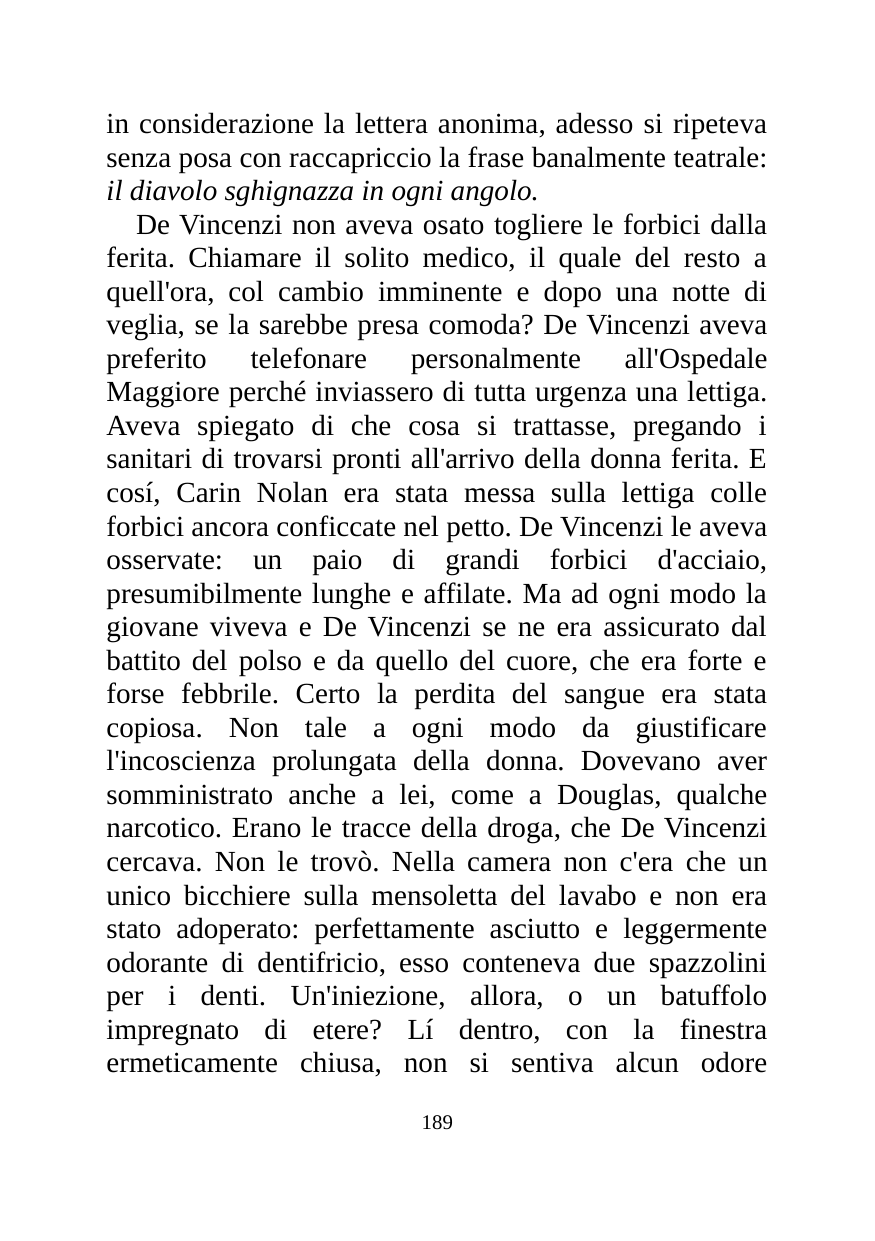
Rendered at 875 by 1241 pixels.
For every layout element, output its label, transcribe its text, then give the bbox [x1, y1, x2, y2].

text De Vincenzi non aveva osato togliere le forbici dalla ferita. Chiamare il solito medico, il quale del resto a quell'ora, col cambio imminente e dopo una notte di veglia, se la sarebbe presa comoda? De Vincenzi aveva preferito telefonare personalmente all'Ospedale Maggiore perché inviassero di tutta urgenza una lettiga. Aveva spiegato di che cosa si trattasse, pregando i sanitari di trovarsi pronti all'arrivo della donna ferita. E cosí, Carin Nolan era stata messa sulla lettiga colle forbici ancora conficcate nel petto. De Vincenzi le aveva osservate: un paio di grandi forbici d'acciaio, presumibilmente lunghe e affilate. Ma ad ogni modo la giovane viveva e De Vincenzi se ne era assicurato dal battito del polso e da quello del cuore, che era forte e forse febbrile. Certo la perdita del sangue era stata copiosa. Non tale a ogni modo da giustificare l'incoscienza prolungata della donna. Dovevano aver somministrato anche a lei, come a Douglas, qualche narcotico. Erano le tracce della droga, che De Vincenzi cercava. Non le trovò. Nella camera non c'era che un unico bicchiere sulla mensoletta del lavabo e non era stato adoperato: perfettamente asciutto e leggermente odorante di dentifricio, esso conteneva due spazzolini per i denti. Un'iniezione, allora, o un batuffolo impregnato di etere? Lí dentro, con la finestra ermeticamente chiusa, non si sentiva alcun odore [106, 207, 768, 1079]
text in considerazione la lettera anonima, adesso si ripeteva senza posa con raccapriccio la frase banalmente teatrale: il diavolo sghignazza in ogni angolo. [106, 106, 768, 207]
